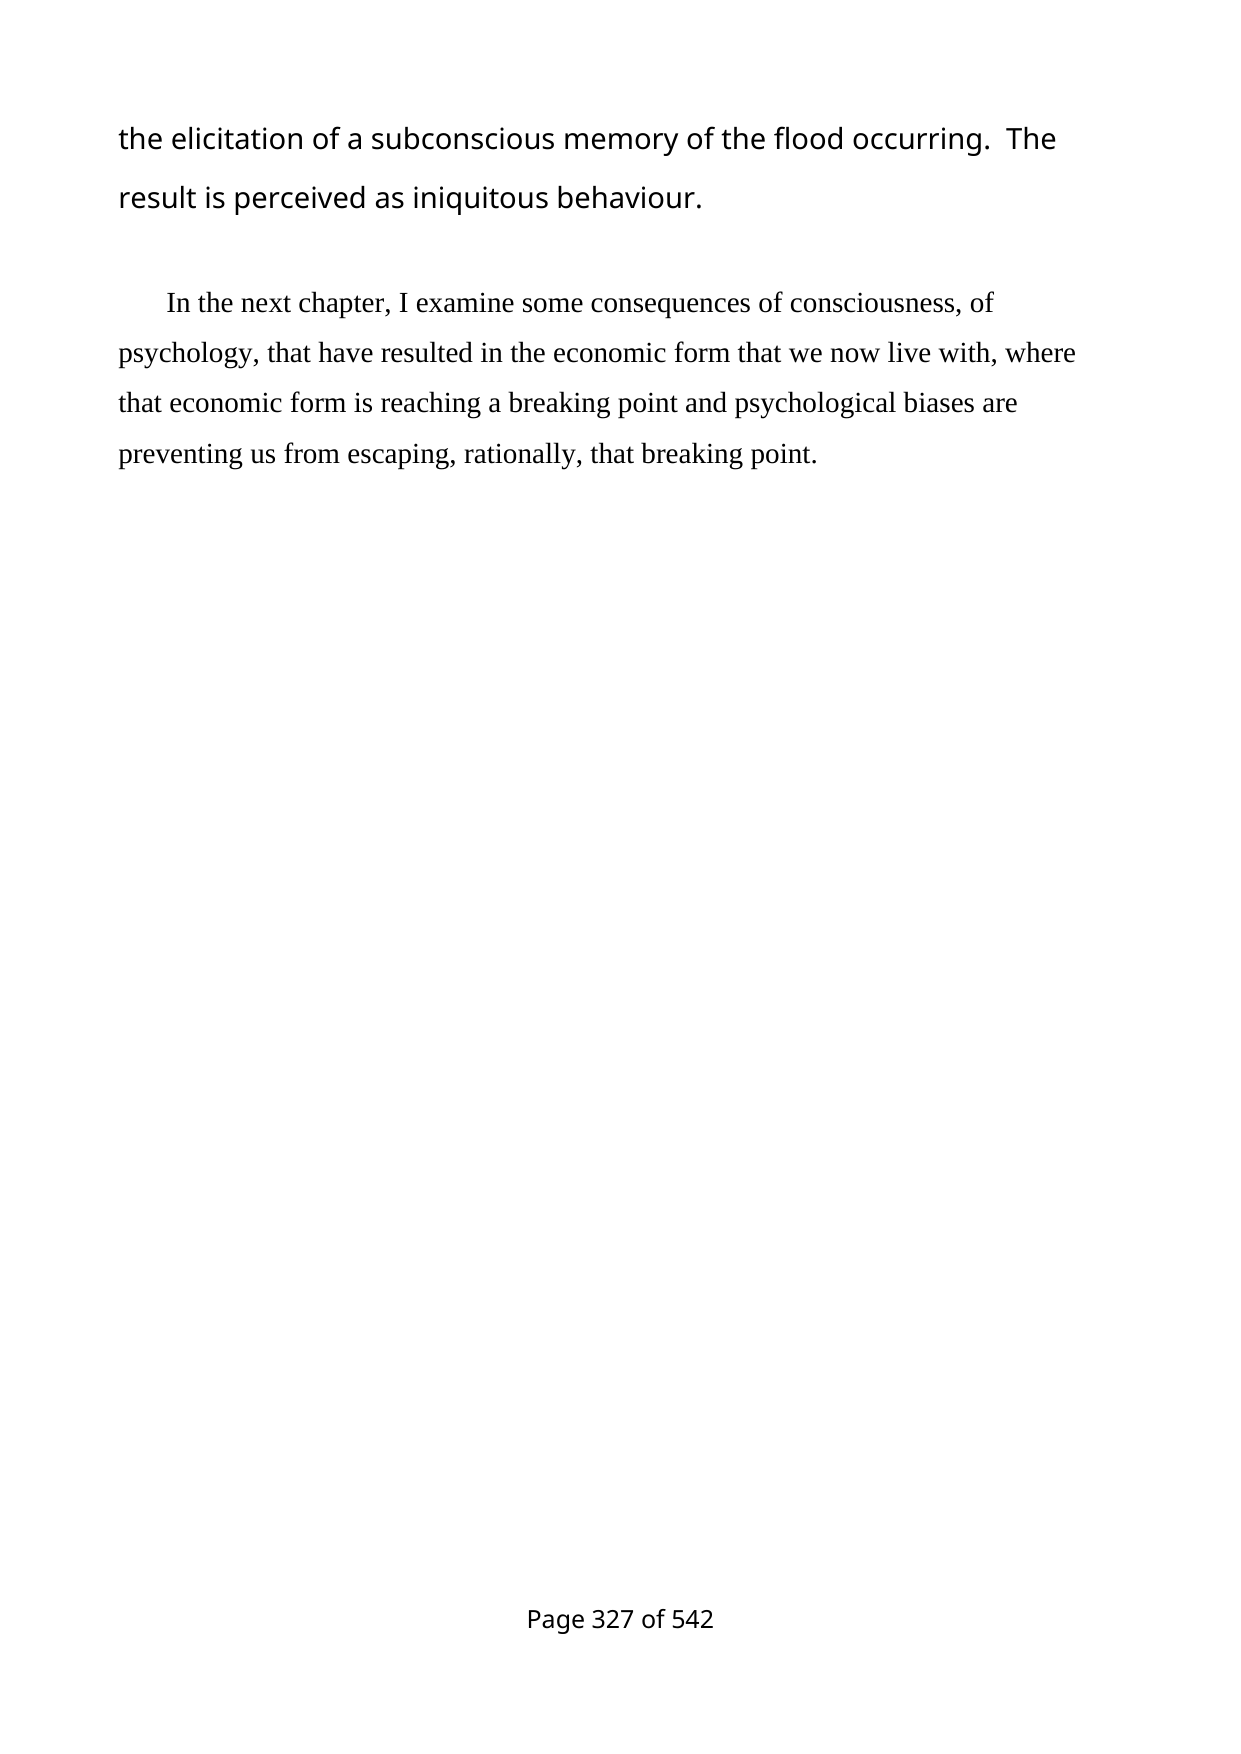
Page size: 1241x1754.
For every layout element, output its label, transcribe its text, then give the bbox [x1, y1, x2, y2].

text the elicitation of a subconscious memory of the flood occurring. The result is perceived as iniquitous behaviour. [118, 118, 1122, 217]
text In the next chapter, I examine some consequences of consciousness, of psychology, that have resulted in the economic form that we now live with, where that economic form is reaching a breaking point and psychological biases are preventing us from escaping, rationally, that breaking point. [118, 285, 1122, 469]
